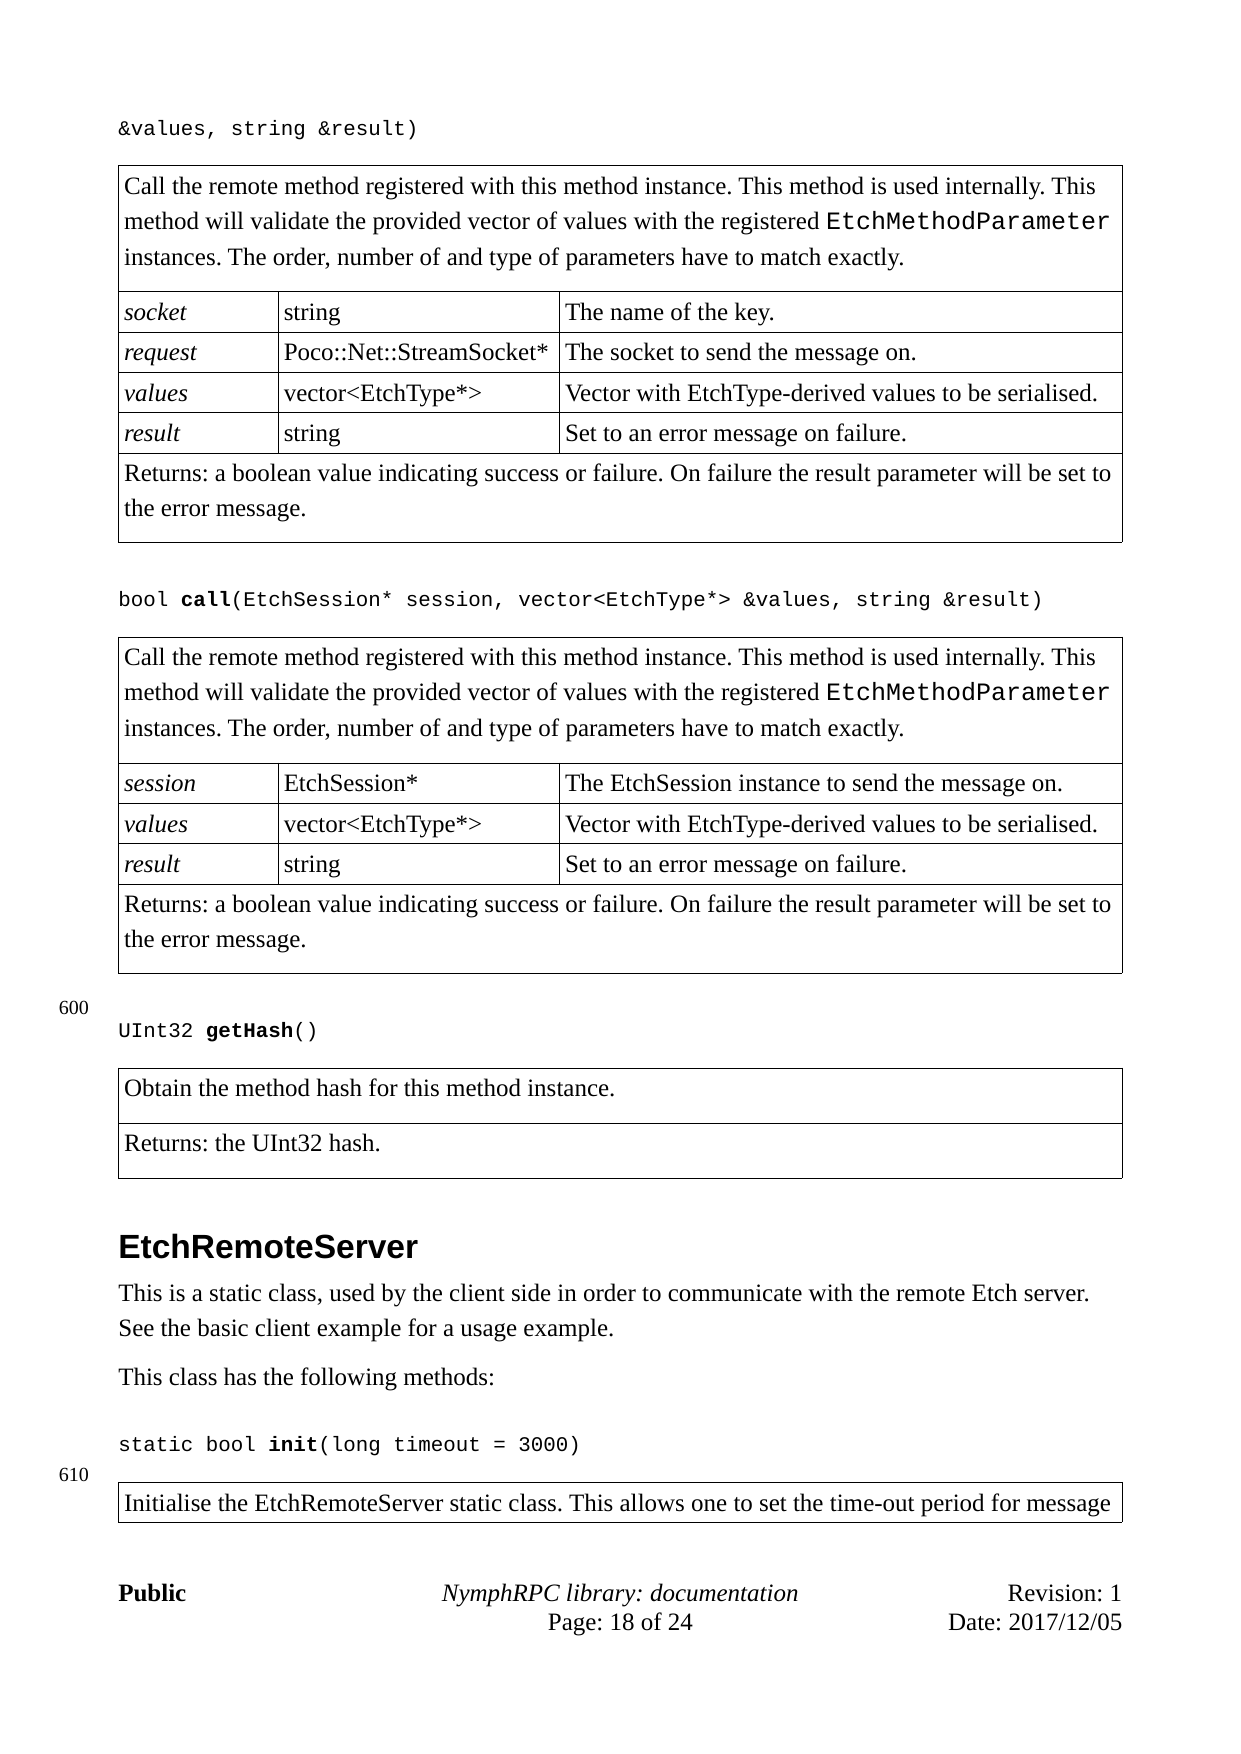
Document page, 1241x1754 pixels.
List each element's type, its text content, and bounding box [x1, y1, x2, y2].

table_cell vector<EtchType*> [279, 373, 559, 412]
text static bool init(long timeout = 3000) [118, 1434, 1122, 1458]
table_cell session [119, 764, 278, 803]
table_cell result [119, 413, 278, 453]
table_header Initialise the EtchRemoteServer static class. This allows one to set the time-out period for message [119, 1483, 1122, 1522]
table_cell request [119, 333, 278, 372]
table_cell values [119, 373, 278, 412]
table_cell string [279, 292, 559, 332]
table_cell vector<EtchType*> [279, 804, 559, 843]
table_cell Set to an error message on failure. [560, 413, 1122, 453]
table_header Call the remote method registered with this method instance. This method is used internally. This method will validate the provided vector of values with the registered EtchMethodParameter instances. The order, number of and type of parameters have to match exactly. [119, 638, 1122, 763]
table_cell Poco::Net::StreamSocket* [279, 333, 559, 372]
text This is a static class, used by the client side in order to communicate with the remote Etch server. See the basic client example for a usage example. [118, 1278, 1122, 1341]
table_cell The EtchSession instance to send the message on. [560, 764, 1122, 803]
table_cell result [119, 844, 278, 883]
subtitle EtchRemoteServer [118, 1227, 1122, 1266]
table_cell string [279, 413, 559, 453]
text &values, string &result) [118, 118, 1122, 142]
table_cell Vector with EtchType-derived values to be serialised. [560, 373, 1122, 412]
table_cell values [119, 804, 278, 843]
table_cell string [279, 844, 559, 883]
table_cell Vector with EtchType-derived values to be serialised. [560, 804, 1122, 843]
table_cell Returns: the UInt32 hash. [119, 1124, 1122, 1177]
table_header Call the remote method registered with this method instance. This method is used internally. This method will validate the provided vector of values with the registered EtchMethodParameter instances. The order, number of and type of parameters have to match exactly. [119, 166, 1122, 291]
table_cell The socket to send the message on. [560, 333, 1122, 372]
table_cell The name of the key. [560, 292, 1122, 332]
table_cell Returns: a boolean value indicating success or failure. On failure the result parameter will be set to the error message. [119, 454, 1122, 542]
text UInt32 getHash() [118, 997, 1122, 1044]
text This class has the following methods: [118, 1362, 1122, 1391]
table_cell socket [119, 292, 278, 332]
table_cell Set to an error message on failure. [560, 844, 1122, 883]
table_header Obtain the method hash for this method instance. [119, 1069, 1122, 1122]
table_cell Returns: a boolean value indicating success or failure. On failure the result parameter will be set to the error message. [119, 885, 1122, 973]
text bool call(EtchSession* session, vector<EtchType*> &values, string &result) [118, 566, 1122, 613]
table_cell EtchSession* [279, 764, 559, 803]
